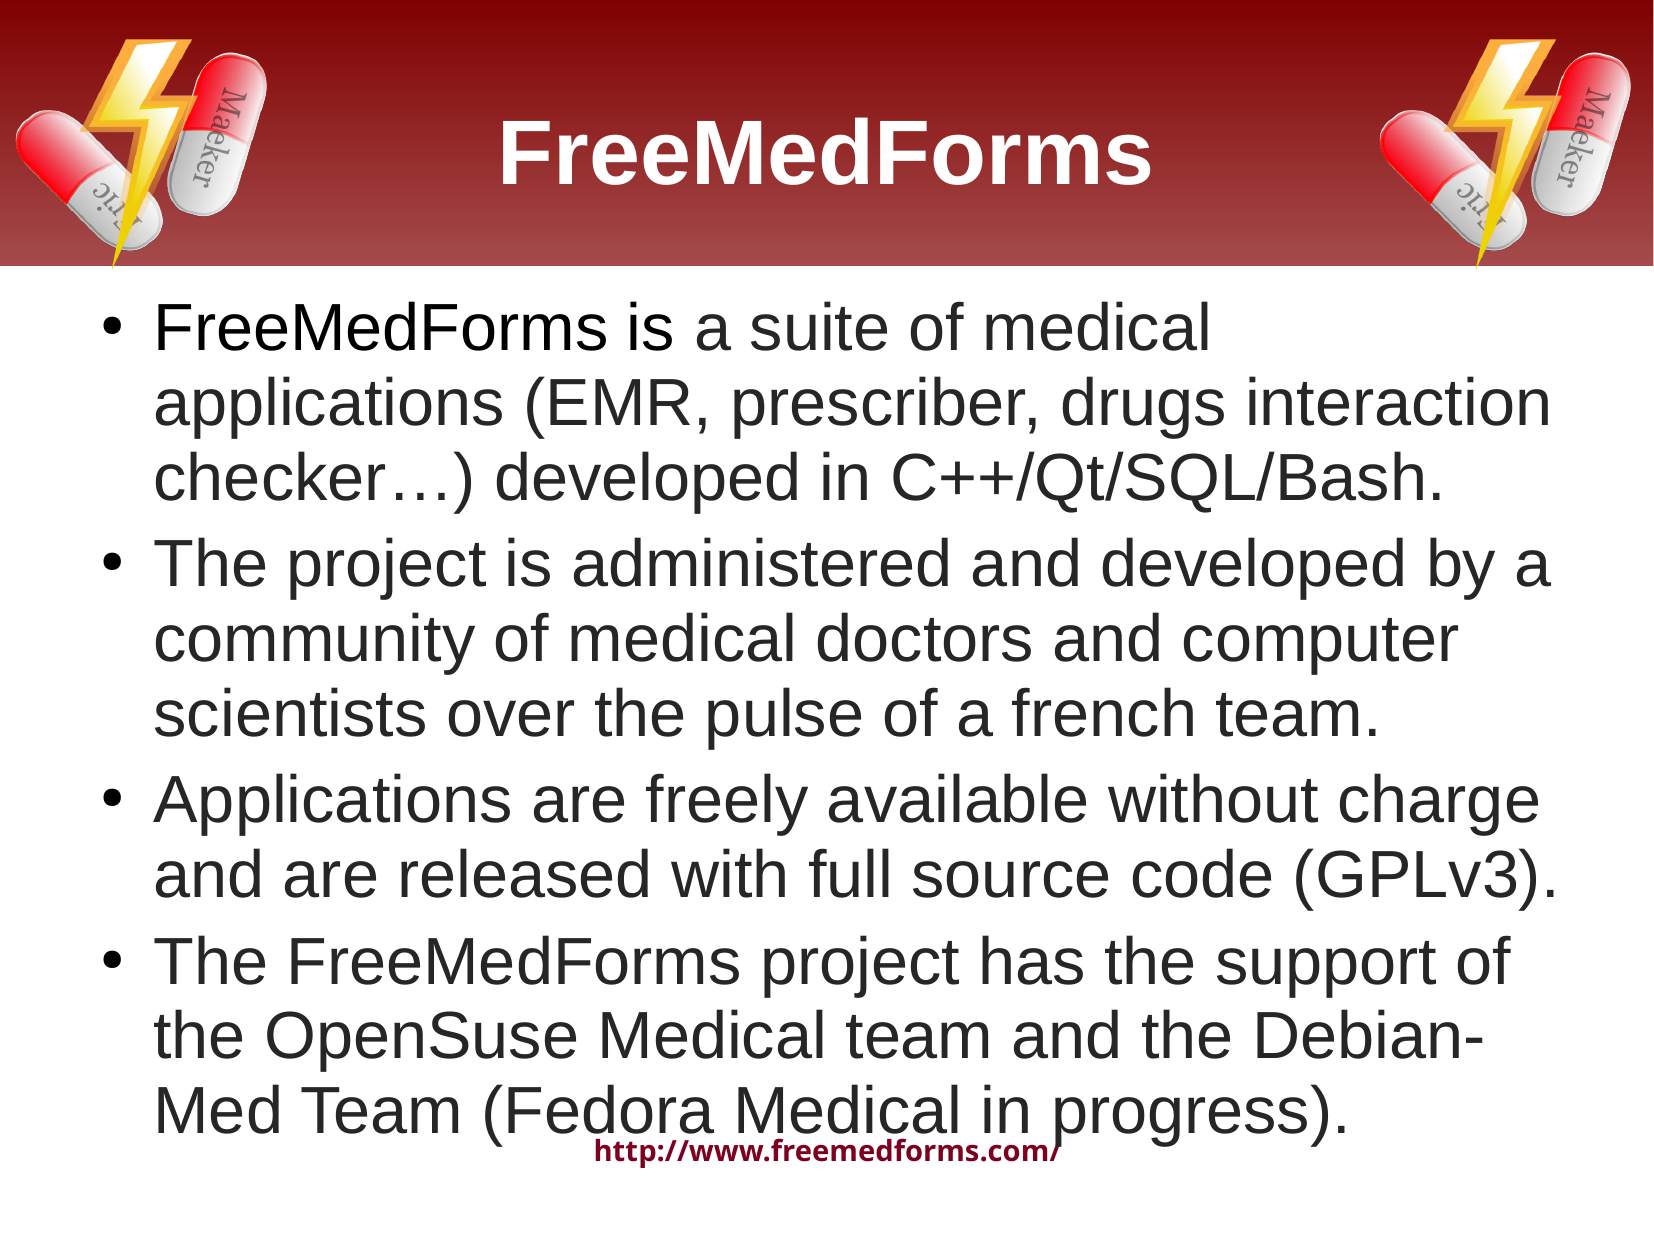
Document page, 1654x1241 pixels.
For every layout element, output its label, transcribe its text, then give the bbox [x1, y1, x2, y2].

picture [1364, 29, 1635, 273]
list FreeMedForms is a suite of medical applications (EMR, prescriber, drugs interaction checker…) developed in C++/Qt/SQL/Bash. The project is administered and developed by a community of medical doctors and computer scientists over the pulse of a french team. Applications are freely available without charge and are released with full source code (GPLv3). The FreeMedForms project has the support of the OpenSuse Medical team and the Debian-Med Team (Fedora Medical in progress). [82, 290, 1571, 1146]
title FreeMedForms [295, 49, 1359, 257]
picture [0, 29, 271, 273]
